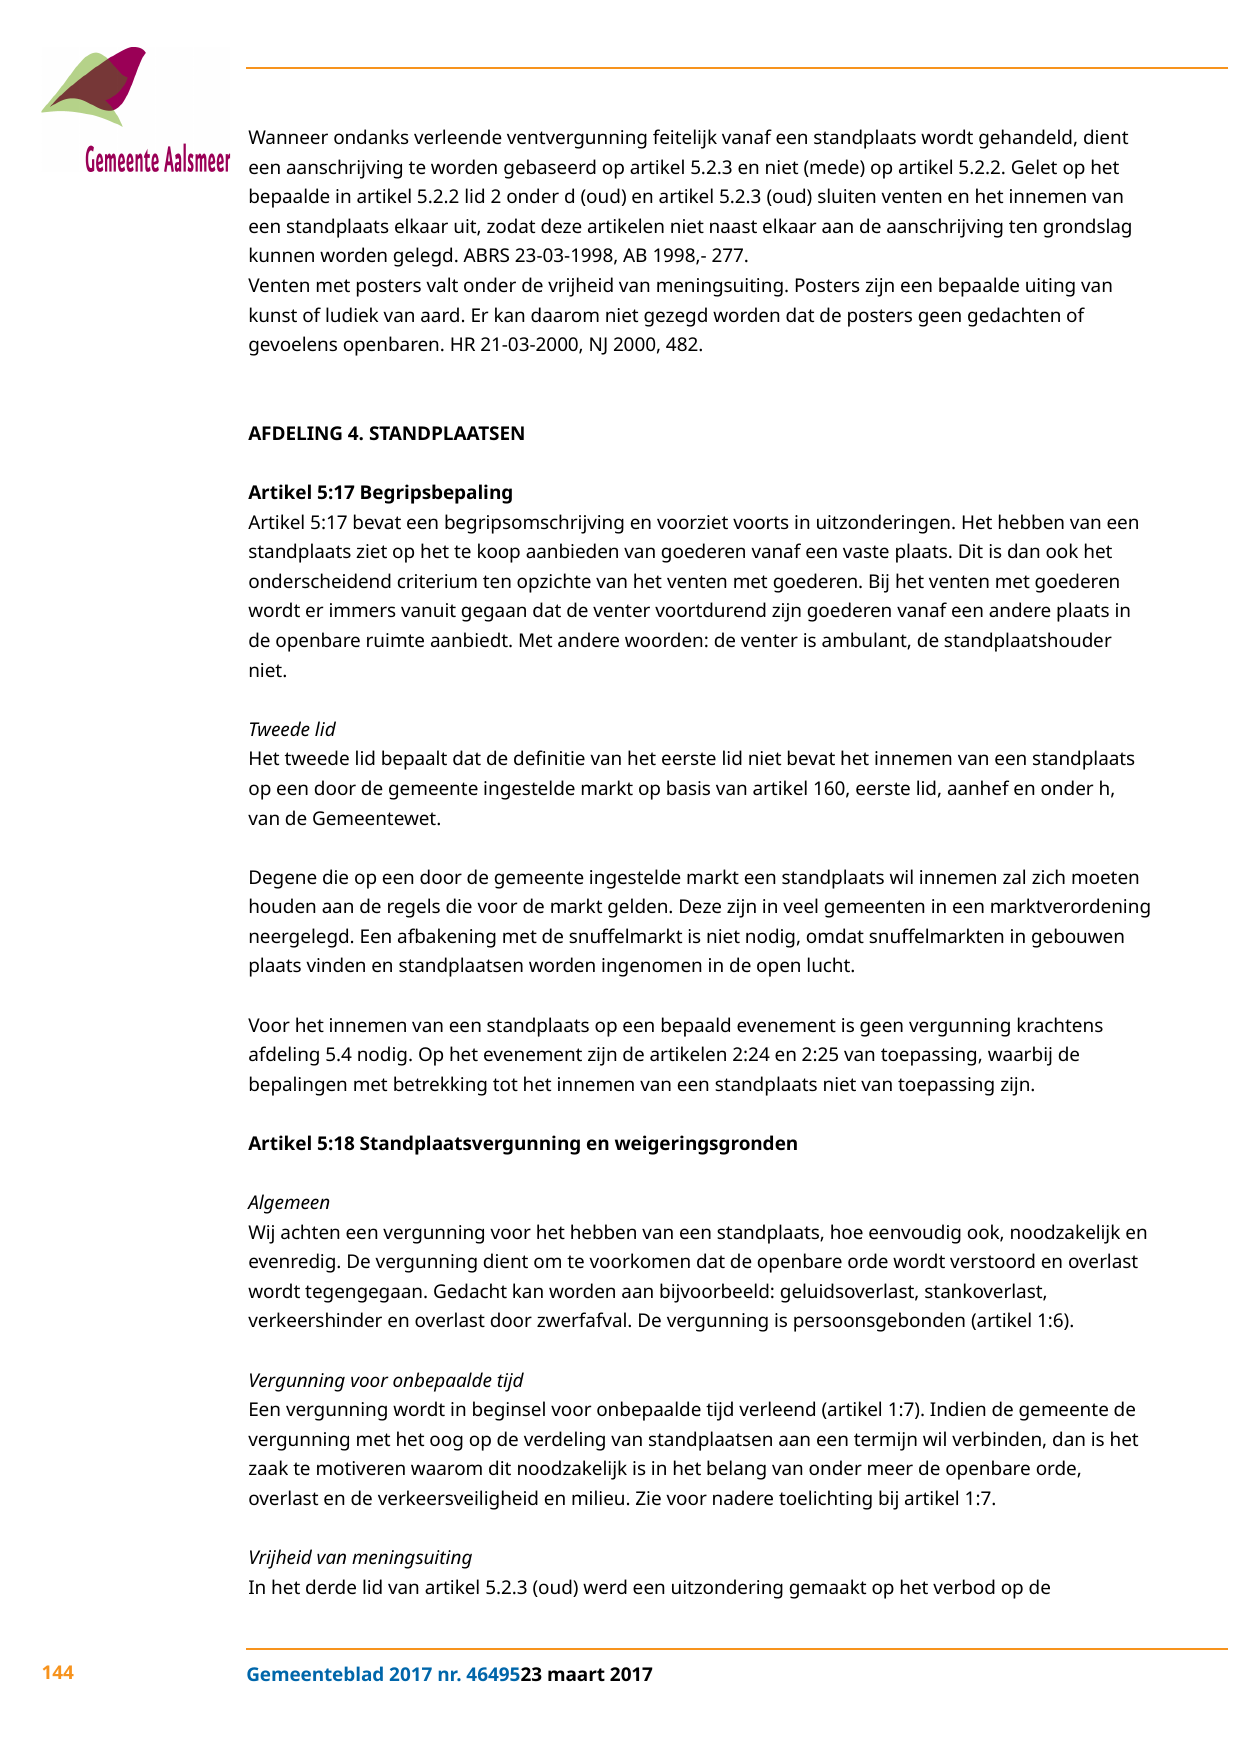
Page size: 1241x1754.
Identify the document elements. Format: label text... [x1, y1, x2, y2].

picture [41, 47, 231, 172]
text Wanneer ondanks verleende ventvergunning feitelijk vanaf een standplaats wordt gehandeld, dient een aanschrijving te worden gebaseerd op artikel 5.2.3 en niet (mede) op artikel 5.2.2. Gelet op het bepaalde in artikel 5.2.2 lid 2 onder d (oud) en artikel 5.2.3 (oud) sluiten venten en het innemen van een standplaats elkaar uit, zodat deze artikelen niet naast elkaar aan de aanschrijving ten grondslag kunnen worden gelegd. ABRS 23-03-1998, AB 1998,- 277. [248, 124, 1152, 268]
text Degene die op een door de gemeente ingestelde markt een standplaats wil innemen zal zich moeten houden aan de regels die voor de markt gelden. Deze zijn in veel gemeenten in een marktverordening neergelegd. Een afbakening met de snuffelmarkt is niet nodig, omdat snuffelmarkten in gebouwen plaats vinden en standplaatsen worden ingenomen in de open lucht. [248, 864, 1152, 978]
text Artikel 5:18 Standplaatsvergunning en weigeringsgronden [248, 1130, 1152, 1156]
text In het derde lid van artikel 5.2.3 (oud) werd een uitzondering gemaakt op het verbod op de [248, 1574, 1152, 1600]
text Wij achten een vergunning voor het hebben van een standplaats, hoe eenvoudig ook, noodzakelijk en evenredig. De vergunning dient om te voorkomen dat de openbare orde wordt verstoord en overlast wordt tegengegaan. Gedacht kan worden aan bijvoorbeeld: geluidsoverlast, stankoverlast, verkeershinder en overlast door zwerfafval. De vergunning is persoonsgebonden (artikel 1:6). [248, 1219, 1152, 1333]
text Voor het innemen van een standplaats op een bepaald evenement is geen vergunning krachtens afdeling 5.4 nodig. Op het evenement zijn de artikelen 2:24 en 2:25 van toepassing, waarbij de bepalingen met betrekking tot het innemen van een standplaats niet van toepassing zijn. [248, 1012, 1152, 1097]
text Artikel 5:17 bevat een begripsomschrijving en voorziet voorts in uitzonderingen. Het hebben van een standplaats ziet op het te koop aanbieden van goederen vanaf een vaste plaats. Dit is dan ook het onderscheidend criterium ten opzichte van het venten met goederen. Bij het venten met goederen wordt er immers vanuit gegaan dat de venter voortdurend zijn goederen vanaf een andere plaats in de openbare ruimte aanbiedt. Met andere woorden: de venter is ambulant, de standplaatshouder niet. [248, 509, 1152, 683]
text AFDELING 4. STANDPLAATSEN [248, 420, 1152, 446]
text Tweede lid [248, 716, 1152, 742]
text Venten met posters valt onder de vrijheid van meningsuiting. Posters zijn een bepaalde uiting van kunst of ludiek van aard. Er kan daarom niet gezegd worden dat de posters geen gedachten of gevoelens openbaren. HR 21-03-2000, NJ 2000, 482. [248, 272, 1152, 357]
text Algemeen [248, 1189, 1152, 1215]
text Een vergunning wordt in beginsel voor onbepaalde tijd verleend (artikel 1:7). Indien de gemeente de vergunning met het oog op de verdeling van standplaatsen aan een termijn wil verbinden, dan is het zaak te motiveren waarom dit noodzakelijk is in het belang van onder meer de openbare orde, overlast en de verkeersveiligheid en milieu. Zie voor nadere toelichting bij artikel 1:7. [248, 1396, 1152, 1511]
text Vrijheid van meningsuiting [248, 1544, 1152, 1570]
text Artikel 5:17 Begripsbepaling [248, 479, 1152, 505]
text Vergunning voor onbepaalde tijd [248, 1367, 1152, 1393]
text Het tweede lid bepaalt dat de definitie van het eerste lid niet bevat het innemen van een standplaats op een door de gemeente ingestelde markt op basis van artikel 160, eerste lid, aanhef en onder h, van de Gemeentewet. [248, 746, 1152, 831]
